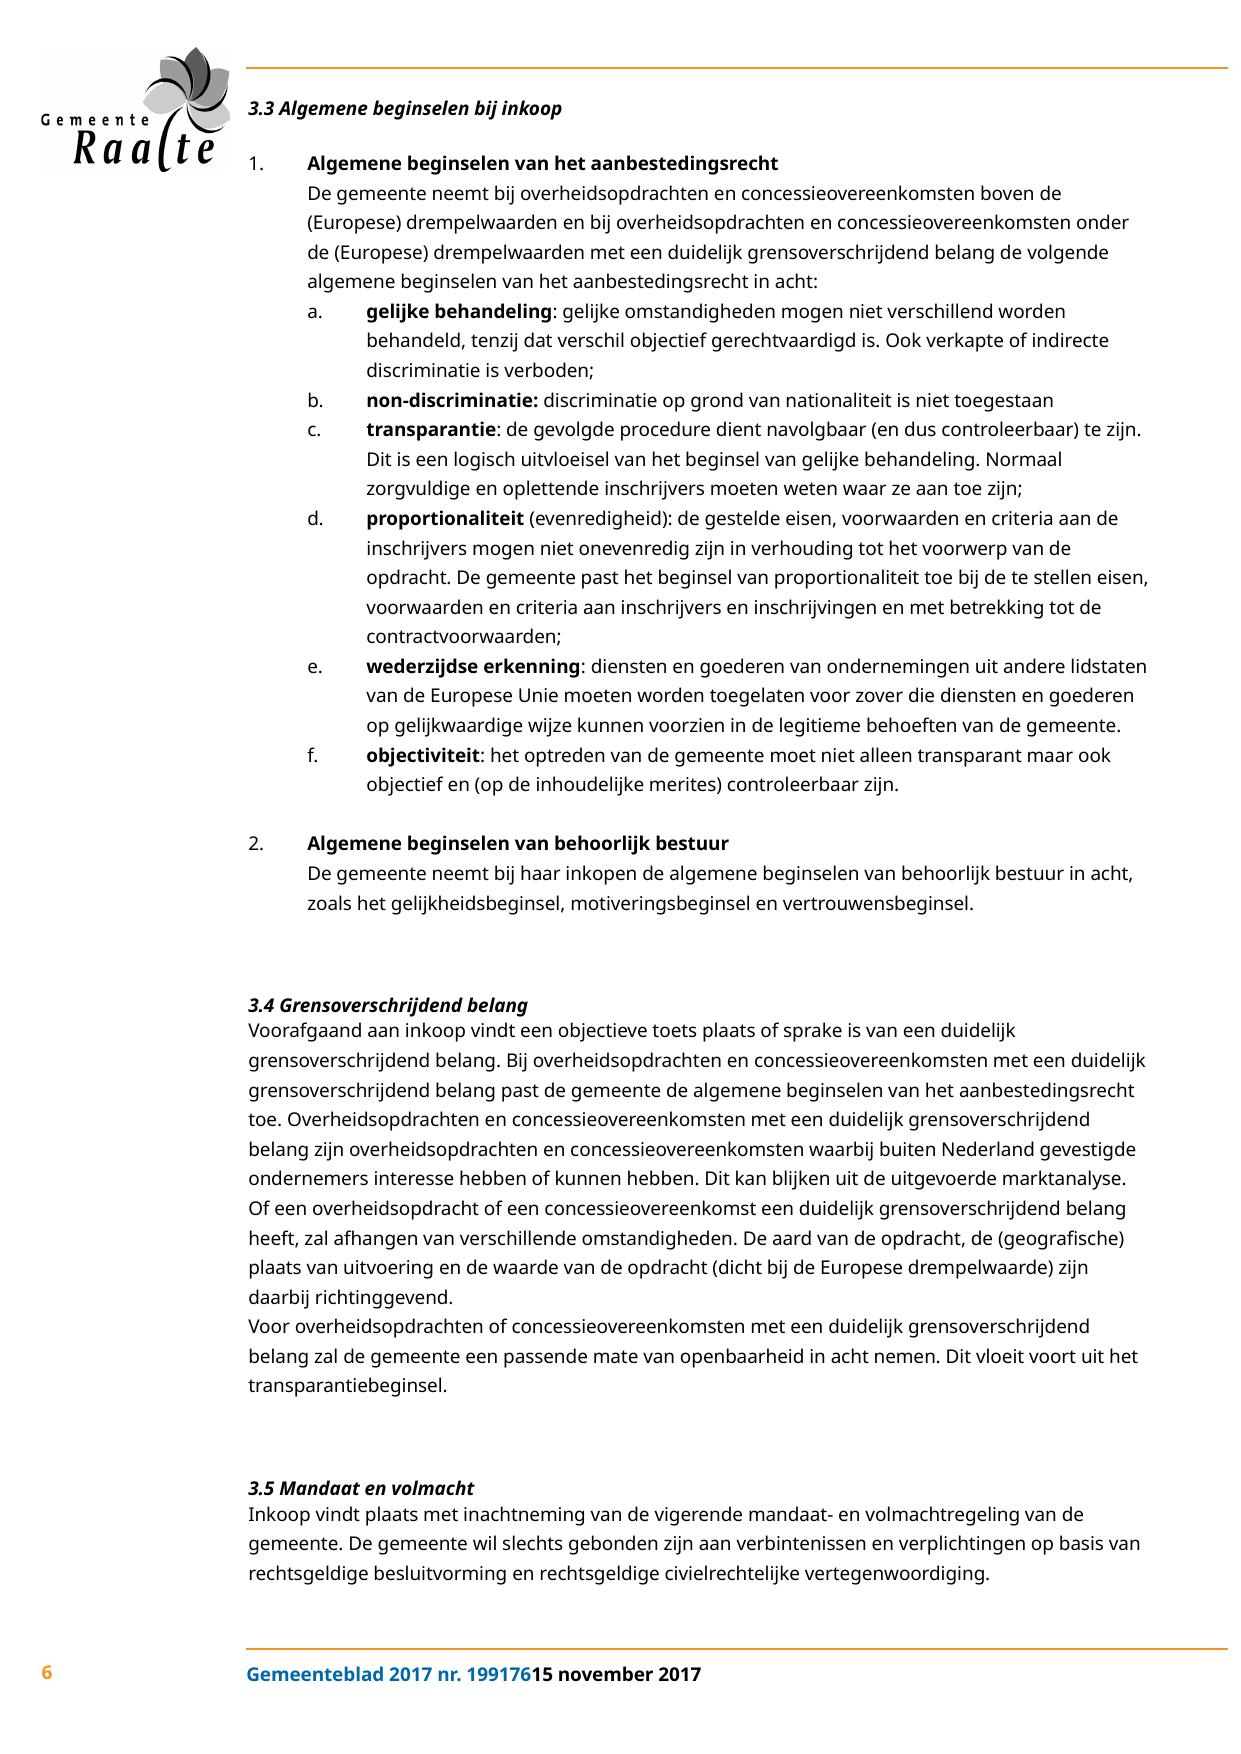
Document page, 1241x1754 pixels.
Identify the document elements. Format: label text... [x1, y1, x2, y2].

text 3.5 Mandaat en volmacht [248, 1475, 1152, 1501]
list gelijke behandeling: gelijke omstandigheden mogen niet verschillend worden behandeld, tenzij dat verschil objectief gerechtvaardigd is. Ook verkapte of indirecte discriminatie is verboden; [307, 298, 1152, 383]
list transparantie: de gevolgde procedure dient navolgbaar (en dus controleerbaar) te zijn. Dit is een logisch uitvloeisel van het beginsel van gelijke behandeling. Normaal zorgvuldige en oplettende inschrijvers moeten weten waar ze aan toe zijn; [307, 416, 1152, 501]
picture [41, 47, 231, 172]
list Algemene beginselen van behoorlijk bestuur [248, 831, 1152, 856]
list wederzijdse erkenning: diensten en goederen van ondernemingen uit andere lidstaten van de Europese Unie moeten worden toegelaten voor zover die diensten en goederen op gelijkwaardige wijze kunnen voorzien in de legitieme behoeften van de gemeente. [307, 653, 1152, 738]
text Voor overheidsopdrachten of concessieovereenkomsten met een duidelijk grensoverschrijdend belang zal de gemeente een passende mate van openbaarheid in acht nemen. Dit vloeit voort uit het transparantiebeginsel. [248, 1313, 1152, 1398]
list De gemeente neemt bij overheidsopdrachten en concessieovereenkomsten boven de (Europese) drempelwaarden en bij overheidsopdrachten en concessieovereenkomsten onder de (Europese) drempelwaarden met een duidelijk grensoverschrijdend belang de volgende algemene beginselen van het aanbestedingsrecht in acht: [248, 180, 1152, 294]
list objectiviteit: het optreden van de gemeente moet niet alleen transparant maar ook objectief en (op de inhoudelijke merites) controleerbaar zijn. [307, 742, 1152, 797]
text 3.3 Algemene beginselen bij inkoop [248, 95, 1152, 121]
list non-discriminatie: discriminatie op grond van nationaliteit is niet toegestaan [307, 387, 1152, 412]
text Inkoop vindt plaats met inachtneming van de vigerende mandaat- en volmachtregeling van de gemeente. De gemeente wil slechts gebonden zijn aan verbintenissen en verplichtingen op basis van rechtsgeldige besluitvorming en rechtsgeldige civielrechtelijke vertegenwoordiging. [248, 1501, 1152, 1586]
list Algemene beginselen van het aanbestedingsrecht [248, 150, 1152, 176]
text Voorafgaand aan inkoop vindt een objectieve toets plaats of sprake is van een duidelijk grensoverschrijdend belang. Bij overheidsopdrachten en concessieovereenkomsten met een duidelijk grensoverschrijdend belang past de gemeente de algemene beginselen van het aanbestedingsrecht toe. Overheidsopdrachten en concessieovereenkomsten met een duidelijk grensoverschrijdend belang zijn overheidsopdrachten en concessieovereenkomsten waarbij buiten Nederland gevestigde ondernemers interesse hebben of kunnen hebben. Dit kan blijken uit de uitgevoerde marktanalyse. [248, 1018, 1152, 1191]
list De gemeente neemt bij haar inkopen de algemene beginselen van behoorlijk bestuur in acht, zoals het gelijkheidsbeginsel, motiveringsbeginsel en vertrouwensbeginsel. [248, 860, 1152, 915]
text Of een overheidsopdracht of een concessieovereenkomst een duidelijk grensoverschrijdend belang heeft, zal afhangen van verschillende omstandigheden. De aard van de opdracht, de (geografische) plaats van uitvoering en de waarde van de opdracht (dicht bij de Europese drempelwaarde) zijn daarbij richtinggevend. [248, 1195, 1152, 1310]
list proportionaliteit (evenredigheid): de gestelde eisen, voorwaarden en criteria aan de inschrijvers mogen niet onevenredig zijn in verhouding tot het voorwerp van de opdracht. De gemeente past het beginsel van proportionaliteit toe bij de te stellen eisen, voorwaarden en criteria aan inschrijvers en inschrijvingen en met betrekking tot de contractvoorwaarden; [307, 505, 1152, 649]
text 3.4 Grensoverschrijdend belang [248, 992, 1152, 1018]
